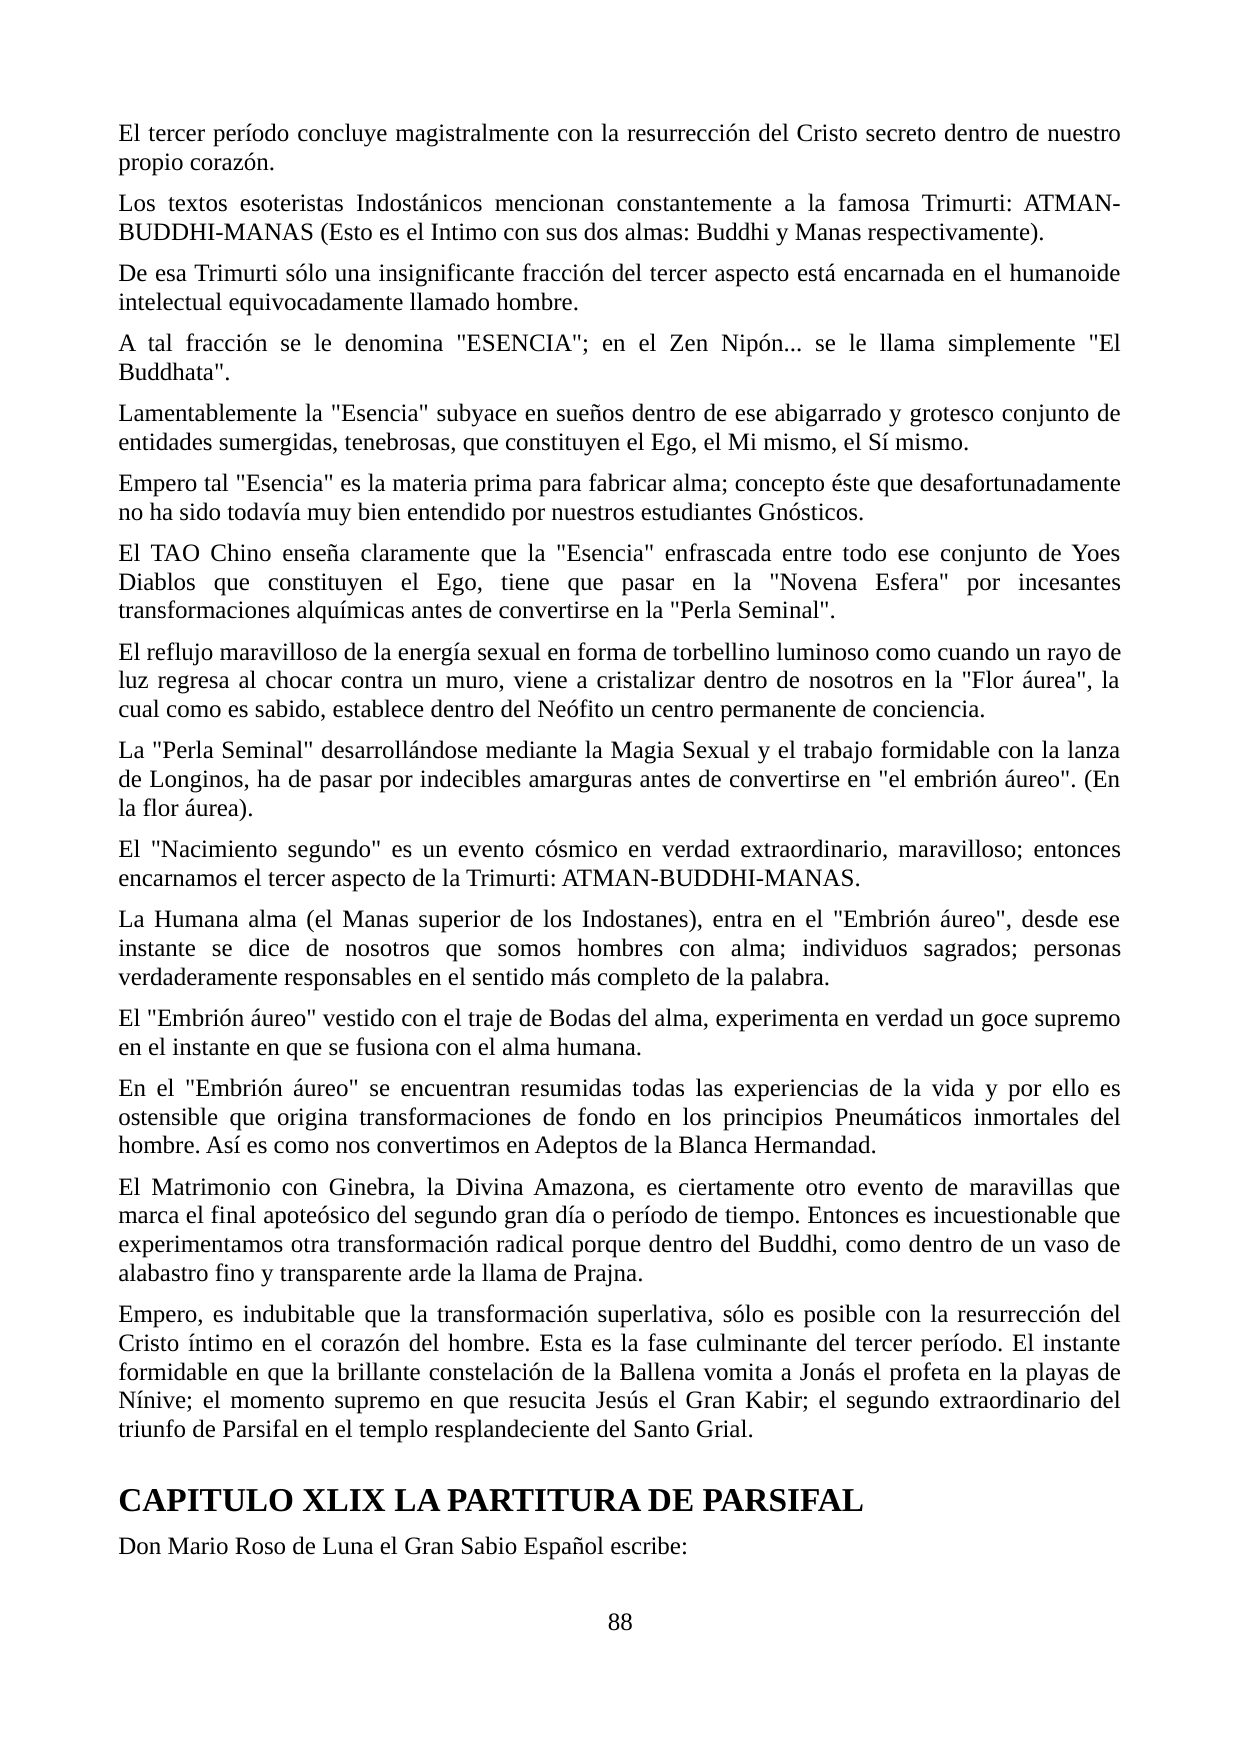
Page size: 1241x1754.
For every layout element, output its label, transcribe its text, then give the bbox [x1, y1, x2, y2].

text La Humana alma (el Manas superior de los Indostanes), entra en el "Embrión áureo", desde ese instante se dice de nosotros que somos hombres con alma; individuos sagrados; personas verdaderamente responsables en el sentido más completo de la palabra. [118, 904, 1122, 991]
text La "Perla Seminal" desarrollándose mediante la Magia Sexual y el trabajo formidable con la lanza de Longinos, ha de pasar por indecibles amarguras antes de convertirse en "el embrión áureo". (En la flor áurea). [118, 736, 1122, 822]
text En el "Embrión áureo" se encuentran resumidas todas las experiencias de la vida y por ello es ostensible que origina transformaciones de fondo en los principios Pneumáticos inmortales del hombre. Así es como nos convertimos en Adeptos de la Blanca Hermandad. [118, 1073, 1122, 1159]
text El Matrimonio con Ginebra, la Divina Amazona, es ciertamente otro evento de maravillas que marca el final apoteósico del segundo gran día o período de tiempo. Entonces es incuestionable que experimentamos otra transformación radical porque dentro del Buddhi, como dentro de un vaso de alabastro fino y transparente arde la llama de Prajna. [118, 1172, 1122, 1287]
text El "Nacimiento segundo" es un evento cósmico en verdad extraordinario, maravilloso; entonces encarnamos el tercer aspecto de la Trimurti: ATMAN-BUDDHI-MANAS. [118, 834, 1122, 892]
text El reflujo maravilloso de la energía sexual en forma de torbellino luminoso como cuando un rayo de luz regresa al chocar contra un muro, viene a cristalizar dentro de nosotros en la "Flor áurea", la cual como es sabido, establece dentro del Neófito un centro permanente de conciencia. [118, 637, 1122, 723]
text Empero tal "Esencia" es la materia prima para fabricar alma; concepto éste que desafortunadamente no ha sido todavía muy bien entendido por nuestros estudiantes Gnósticos. [118, 468, 1122, 526]
text A tal fracción se le denomina "ESENCIA"; en el Zen Nipón... se le llama simplemente "El Buddhata". [118, 328, 1122, 386]
text Empero, es indubitable que la transformación superlativa, sólo es posible con la resurrección del Cristo íntimo en el corazón del hombre. Esta es la fase culminante del tercer período. El instante formidable en que la brillante constelación de la Ballena vomita a Jonás el profeta en la playas de Nínive; el momento supremo en que resucita Jesús el Gran Kabir; el segundo extraordinario del triunfo de Parsifal en el templo resplandeciente del Santo Grial. [118, 1299, 1122, 1443]
text El TAO Chino enseña claramente que la "Esencia" enfrascada entre todo ese conjunto de Yoes Diablos que constituyen el Ego, tiene que pasar en la "Novena Esfera" por incesantes transformaciones alquímicas antes de convertirse en la "Perla Seminal". [118, 538, 1122, 624]
text Don Mario Roso de Luna el Gran Sabio Español escribe: [118, 1531, 1122, 1560]
text El tercer período concluye magistralmente con la resurrección del Cristo secreto dentro de nuestro propio corazón. [118, 118, 1122, 176]
text Lamentablemente la "Esencia" subyace en sueños dentro de ese abigarrado y grotesco conjunto de entidades sumergidas, tenebrosas, que constituyen el Ego, el Mi mismo, el Sí mismo. [118, 398, 1122, 456]
subtitle CAPITULO XLIX LA PARTITURA DE PARSIFAL [118, 1481, 1122, 1519]
text Los textos esoteristas Indostánicos mencionan constantemente a la famosa Trimurti: ATMAN-BUDDHI-MANAS (Esto es el Intimo con sus dos almas: Buddhi y Manas respectivamente). [118, 188, 1122, 246]
text De esa Trimurti sólo una insignificante fracción del tercer aspecto está encarnada en el humanoide intelectual equivocadamente llamado hombre. [118, 258, 1122, 316]
text El "Embrión áureo" vestido con el traje de Bodas del alma, experimenta en verdad un goce supremo en el instante en que se fusiona con el alma humana. [118, 1003, 1122, 1061]
